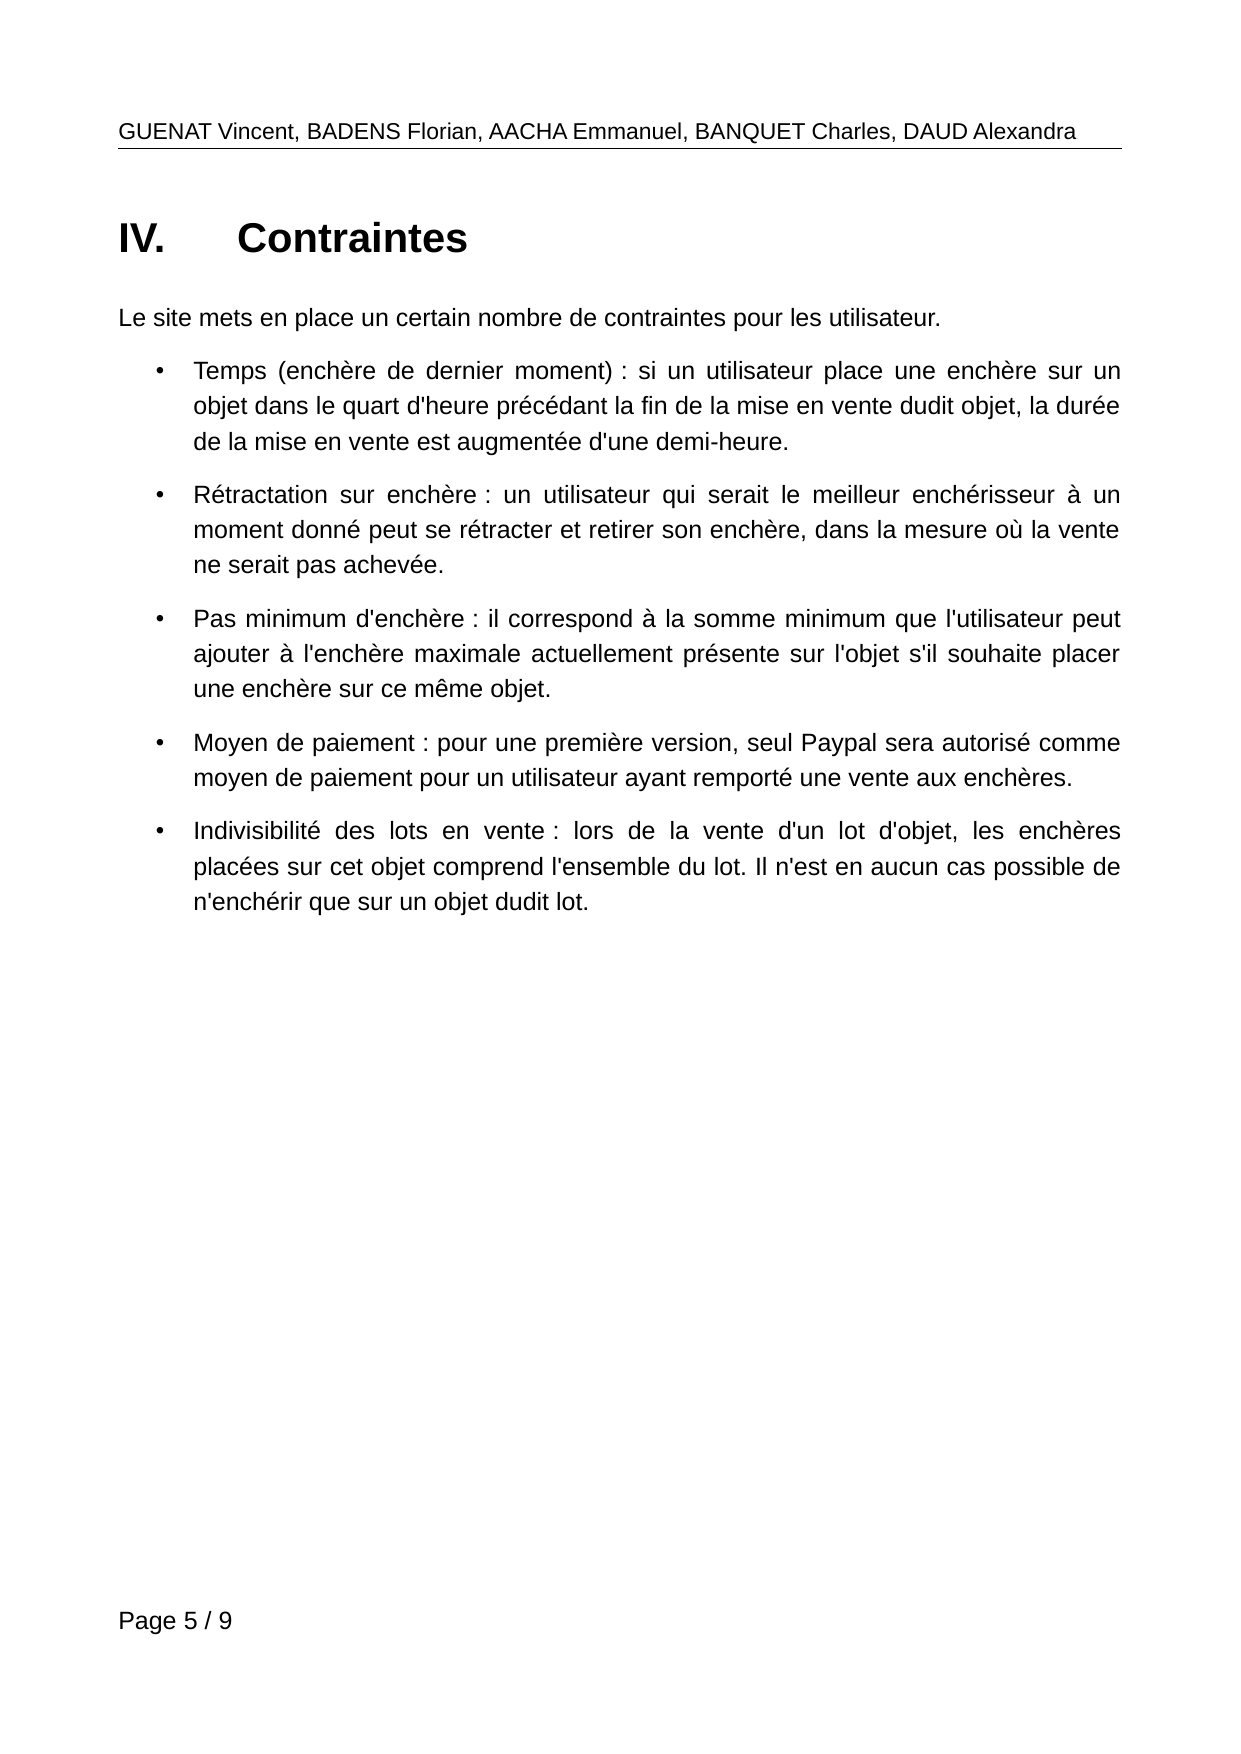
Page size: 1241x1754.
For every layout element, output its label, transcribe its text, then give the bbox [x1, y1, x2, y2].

list Rétractation sur enchère : un utilisateur qui serait le meilleur enchérisseur à un moment donné peut se rétracter et retirer son enchère, dans la mesure où la vente ne serait pas achevée. [156, 475, 1122, 581]
subtitle Contraintes [118, 214, 1122, 262]
list Indivisibilité des lots en vente : lors de la vente d'un lot d'objet, les enchères placées sur cet objet comprend l'ensemble du lot. Il n'est en aucun cas possible de n'enchérir que sur un objet dudit lot. [156, 811, 1122, 917]
list Temps (enchère de dernier moment) : si un utilisateur place une enchère sur un objet dans le quart d'heure précédant la fin de la mise en vente dudit objet, la durée de la mise en vente est augmentée d'une demi-heure. [156, 351, 1122, 457]
text Le site mets en place un certain nombre de contraintes pour les utilisateur. [118, 298, 1122, 333]
list Pas minimum d'enchère : il correspond à la somme minimum que l'utilisateur peut ajouter à l'enchère maximale actuellement présente sur l'objet s'il souhaite placer une enchère sur ce même objet. [156, 599, 1122, 705]
list Moyen de paiement : pour une première version, seul Paypal sera autorisé comme moyen de paiement pour un utilisateur ayant remporté une vente aux enchères. [156, 723, 1122, 793]
